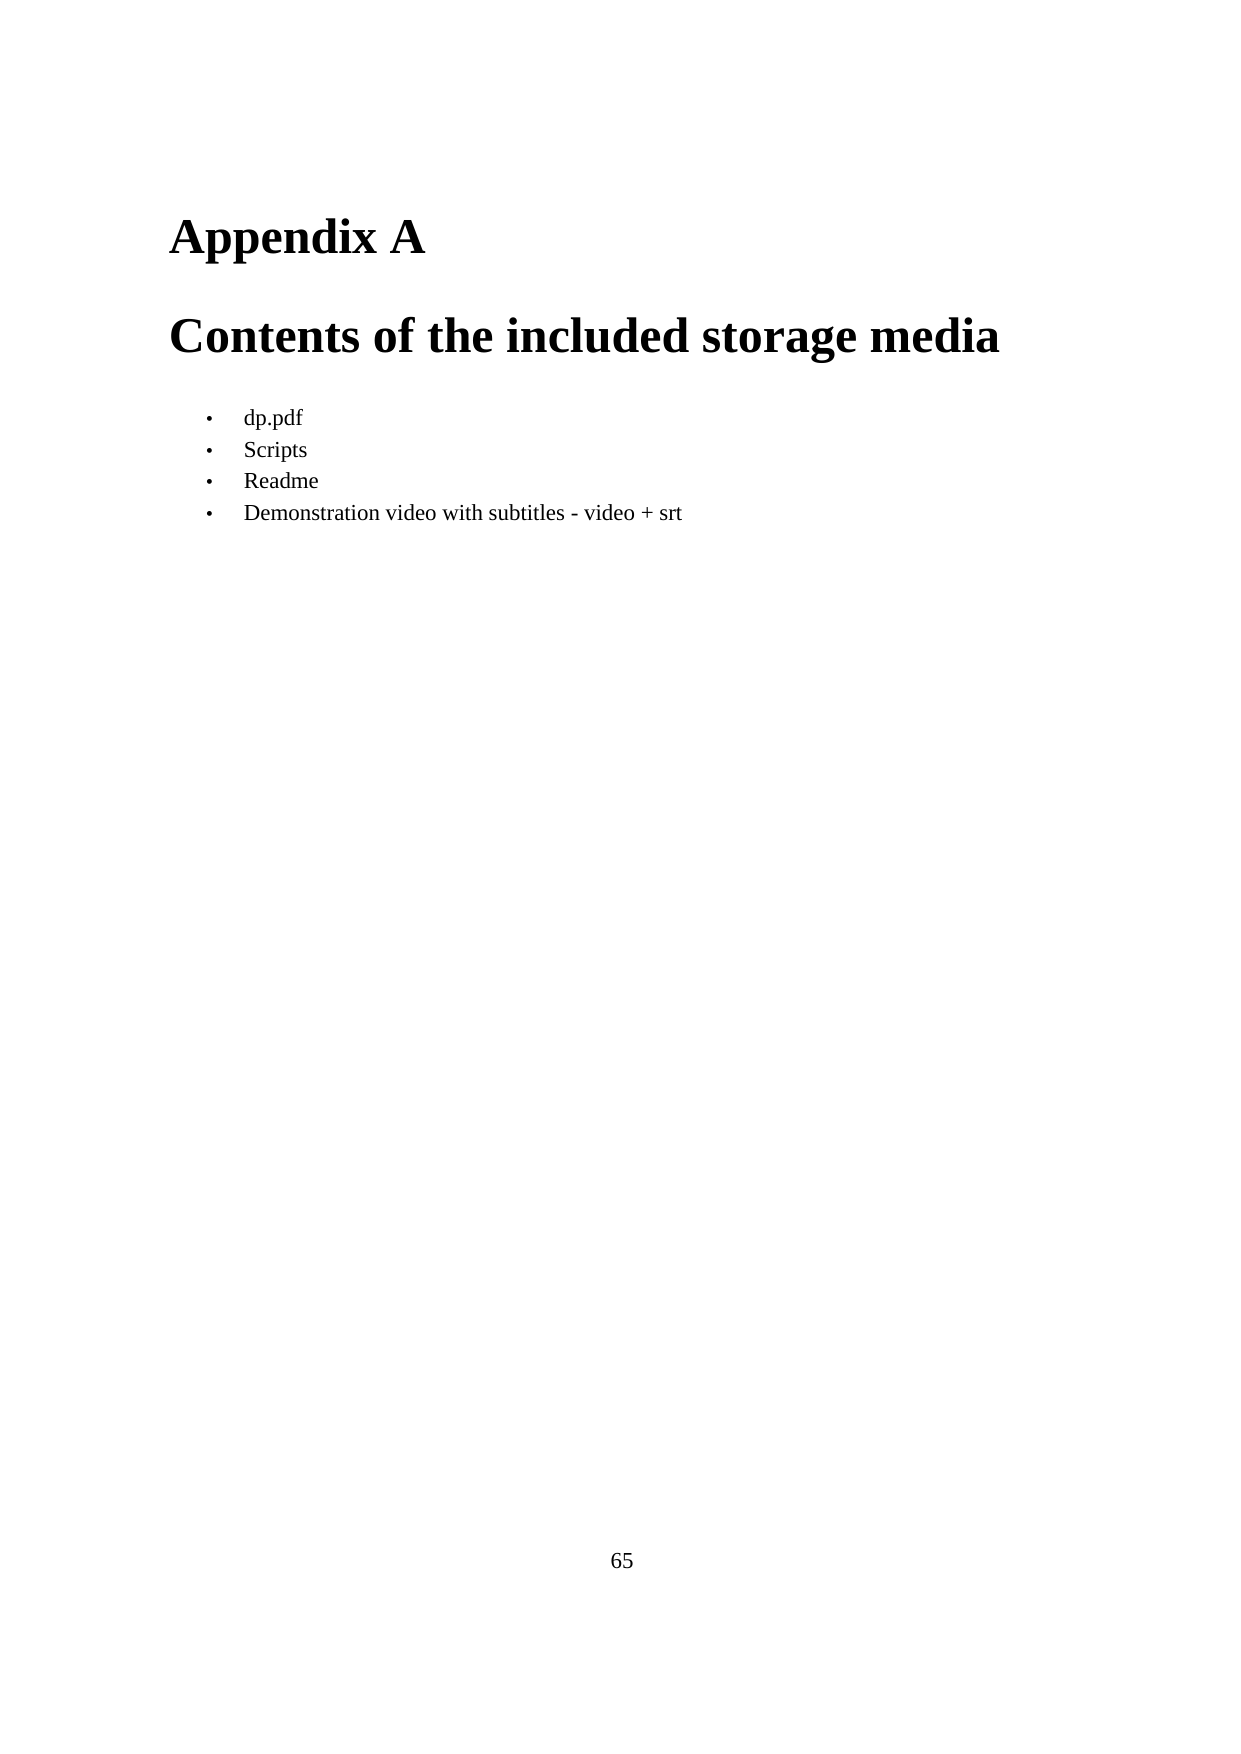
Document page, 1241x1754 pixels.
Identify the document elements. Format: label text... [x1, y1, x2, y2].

text Appendix A [169, 207, 1075, 264]
text Contents of the included storage media [169, 305, 1075, 363]
list dp.pdf [206, 404, 1075, 431]
list Scripts [206, 436, 1075, 462]
list Readme [206, 467, 1075, 494]
list Demonstration video with subtitles - video + srt [206, 499, 1075, 525]
